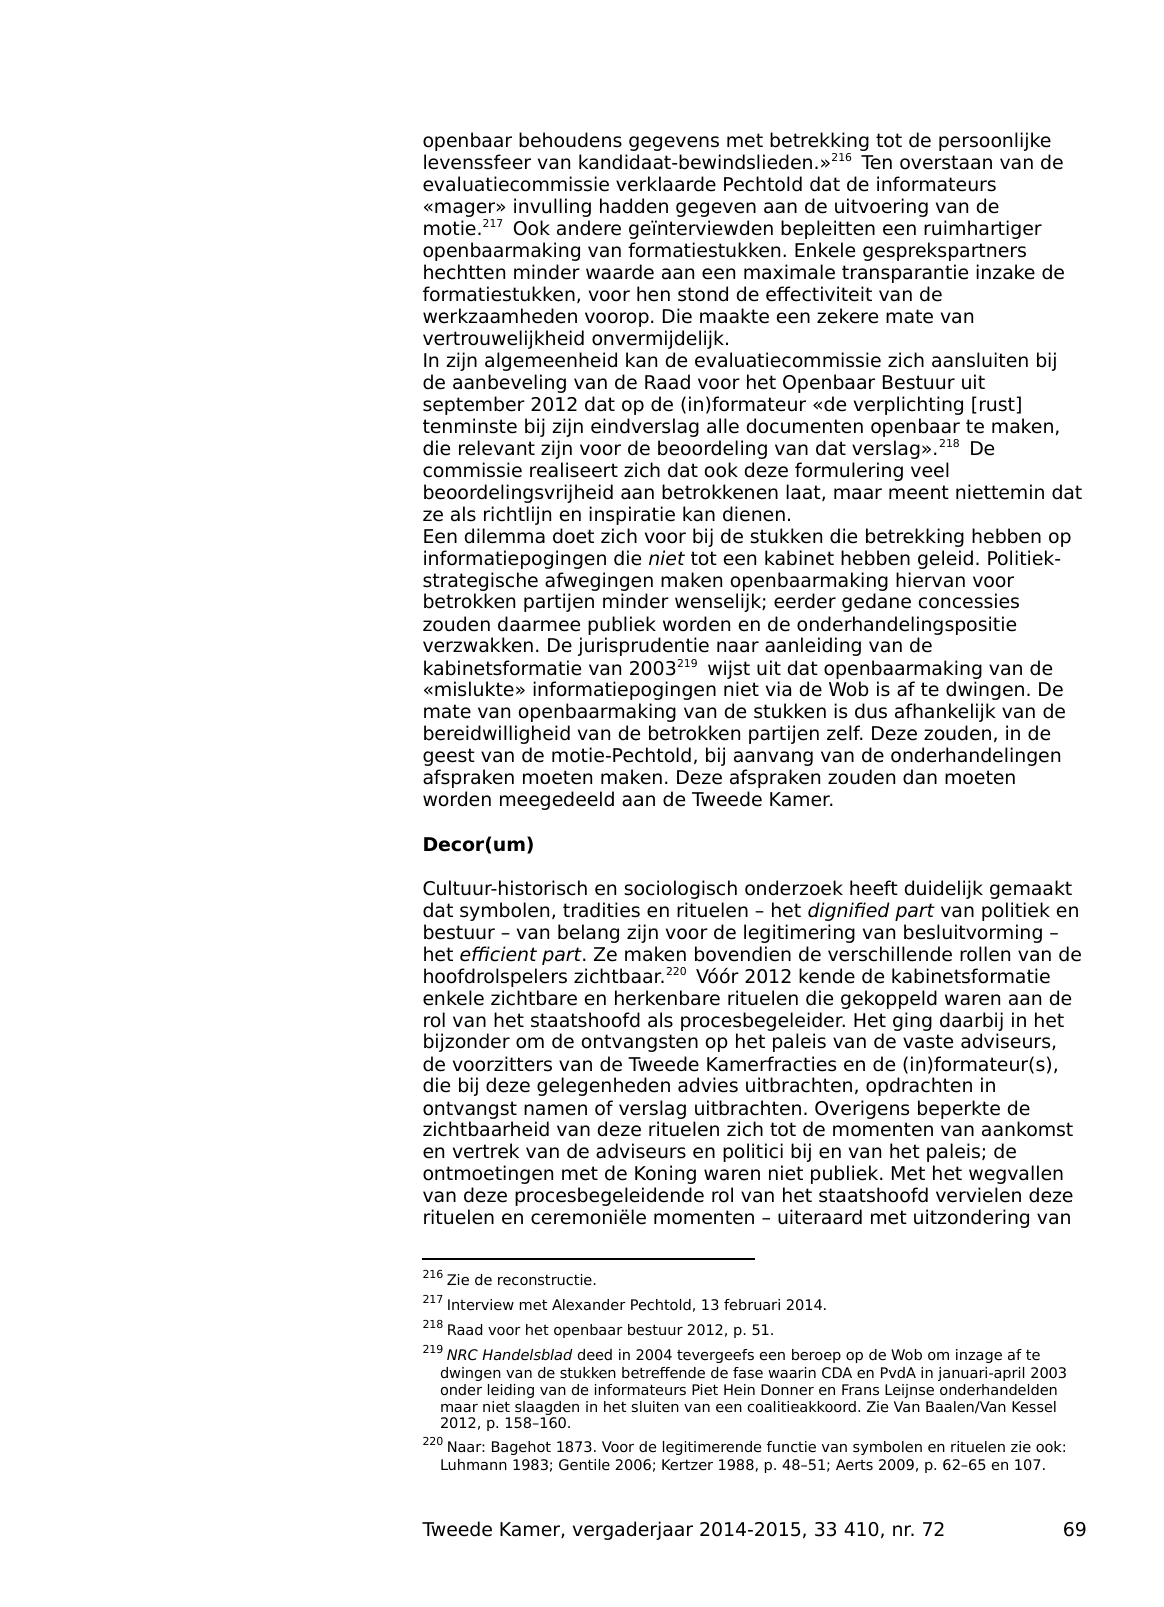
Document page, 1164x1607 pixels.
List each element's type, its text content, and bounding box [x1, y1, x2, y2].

text Zie de reconstructie. [422, 1268, 1087, 1290]
text Raad voor het openbaar bestuur 2012, p. 51. [422, 1318, 1087, 1340]
text Naar: Bagehot 1873. Voor de legitimerende functie van symbolen en rituelen zie ook: Luhmann 1983; Gentile 2006; Kertzer 1988, p. 48–51; Aerts 2009, p. 62–65 en 107. [422, 1435, 1087, 1474]
text Interview met Alexander Pechtold, 13 februari 2014. [422, 1293, 1087, 1315]
text NRC Handelsblad deed in 2004 tevergeefs een beroep op de Wob om inzage af te dwingen van de stukken betreffende de fase waarin CDA en PvdA in januari-april 2003 onder leiding van de informateurs Piet Hein Donner en Frans Leijnse onderhandelden maar niet slaagden in het sluiten van een coalitieakkoord. Zie Van Baalen/Van Kessel 2012, p. 158–160. [422, 1343, 1087, 1432]
text Cultuur-historisch en sociologisch onderzoek heeft duidelijk gemaakt dat symbolen, tradities en rituelen – het dignified part van politiek en bestuur – van belang zijn voor de legitimering van besluitvorming – het efficient part. Ze maken bovendien de verschillende rollen van de hoofdrolspelers zichtbaar. Vóór 2012 kende de kabinetsformatie enkele zichtbare en herkenbare rituelen die gekoppeld waren aan de rol van het staatshoofd als procesbegeleider. Het ging daarbij in het bijzonder om de ontvangsten op het paleis van de vaste adviseurs, de voorzitters van de Tweede Kamerfracties en de (in)formateur(s), die bij deze gelegenheden advies uitbrachten, opdrachten in ontvangst namen of verslag uitbrachten. Overigens beperkte de zichtbaarheid van deze rituelen zich tot de momenten van aankomst en vertrek van de adviseurs en politici bij en van het paleis; de ontmoetingen met de Koning waren niet publiek. Met het wegvallen van deze procesbegeleidende rol van het staatshoofd vervielen deze rituelen en ceremoniële momenten – uiteraard met uitzondering van [422, 878, 1087, 1229]
text Een dilemma doet zich voor bij de stukken die betrekking hebben op informatiepogingen die niet tot een kabinet hebben geleid. Politiek-strategische afwegingen maken openbaarmaking hiervan voor betrokken partijen minder wenselijk; eerder gedane concessies zouden daarmee publiek worden en de onderhandelingspositie verzwakken. De jurisprudentie naar aanleiding van de kabinetsformatie van 2003 wijst uit dat openbaarmaking van de «mislukte» informatiepogingen niet via de Wob is af te dwingen. De mate van openbaarmaking van de stukken is dus afhankelijk van de bereidwilligheid van de betrokken partijen zelf. Deze zouden, in de geest van de motie-Pechtold, bij aanvang van de onderhandelingen afspraken moeten maken. Deze afspraken zouden dan moeten worden meegedeeld aan de Tweede Kamer. [422, 526, 1087, 811]
text In zijn algemeenheid kan de evaluatiecommissie zich aansluiten bij de aanbeveling van de Raad voor het Openbaar Bestuur uit september 2012 dat op de (in)formateur «de verplichting [rust] tenminste bij zijn eindverslag alle documenten openbaar te maken, die relevant zijn voor de beoordeling van dat verslag». De commissie realiseert zich dat ook deze formulering veel beoordelingsvrijheid aan betrokkenen laat, maar meent niettemin dat ze als richtlijn en inspiratie kan dienen. [422, 350, 1087, 526]
text openbaar behoudens gegevens met betrekking tot de persoonlijke levenssfeer van kandidaat-bewindslieden.» Ten overstaan van de evaluatiecommissie verklaarde Pechtold dat de informateurs «mager» invulling hadden gegeven aan de uitvoering van de motie. Ook andere geïnterviewden bepleitten een ruimhartiger openbaarmaking van formatiestukken. Enkele gesprekspartners hechtten minder waarde aan een maximale transparantie inzake de formatiestukken, voor hen stond de effectiviteit van de werkzaamheden voorop. Die maakte een zekere mate van vertrouwelijkheid onvermijdelijk. [422, 130, 1087, 350]
subtitle Decor(um) [422, 833, 1087, 855]
